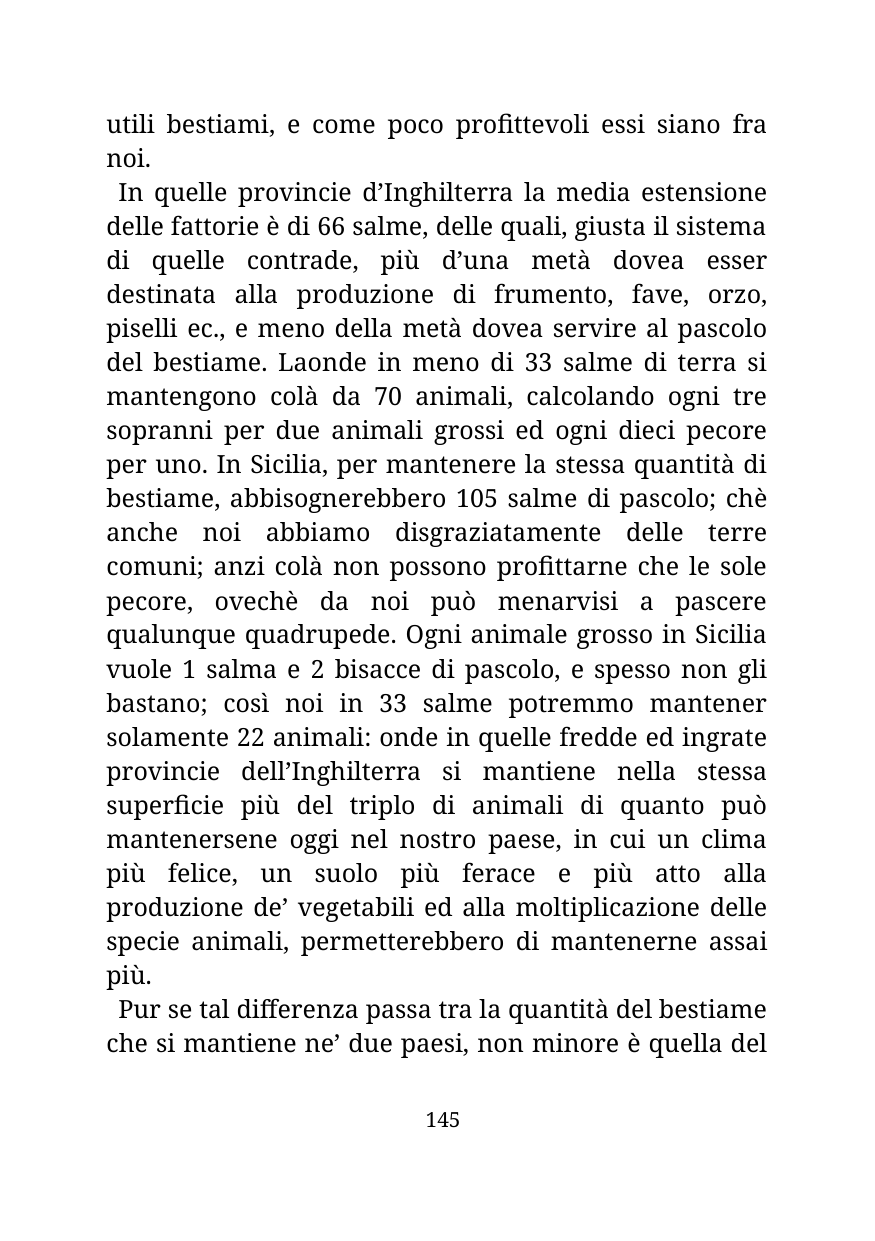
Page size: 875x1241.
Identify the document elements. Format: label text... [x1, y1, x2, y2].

text Pur se tal differenza passa tra la quantità del bestiame che si mantiene ne’ due paesi, non minore è quella del [106, 992, 768, 1060]
text utili bestiami, e come poco profittevoli essi siano fra noi. [106, 106, 768, 174]
text In quelle provincie d’Inghilterra la media estensione delle fattorie è di 66 salme, delle quali, giusta il sistema di quelle contrade, più d’una metà dovea esser destinata alla produzione di frumento, fave, orzo, piselli ec., e meno della metà dovea servire al pascolo del bestiame. Laonde in meno di 33 salme di terra si mantengono colà da 70 animali, calcolando ogni tre sopranni per due animali grossi ed ogni dieci pecore per uno. In Sicilia, per mantenere la stessa quantità di bestiame, abbisognerebbero 105 salme di pascolo; chè anche noi abbiamo disgraziatamente delle terre comuni; anzi colà non possono profittarne che le sole pecore, ovechè da noi può menarvisi a pascere qualunque quadrupede. Ogni animale grosso in Sicilia vuole 1 salma e 2 bisacce di pascolo, e spesso non gli bastano; così noi in 33 salme potremmo mantener solamente 22 animali: onde in quelle fredde ed ingrate provincie dell’Inghilterra si mantiene nella stessa superficie più del triplo di animali di quanto può mantenersene oggi nel nostro paese, in cui un clima più felice, un suolo più ferace e più atto alla produzione de’ vegetabili ed alla moltiplicazione delle specie animali, permetterebbero di mantenerne assai più. [106, 174, 768, 992]
